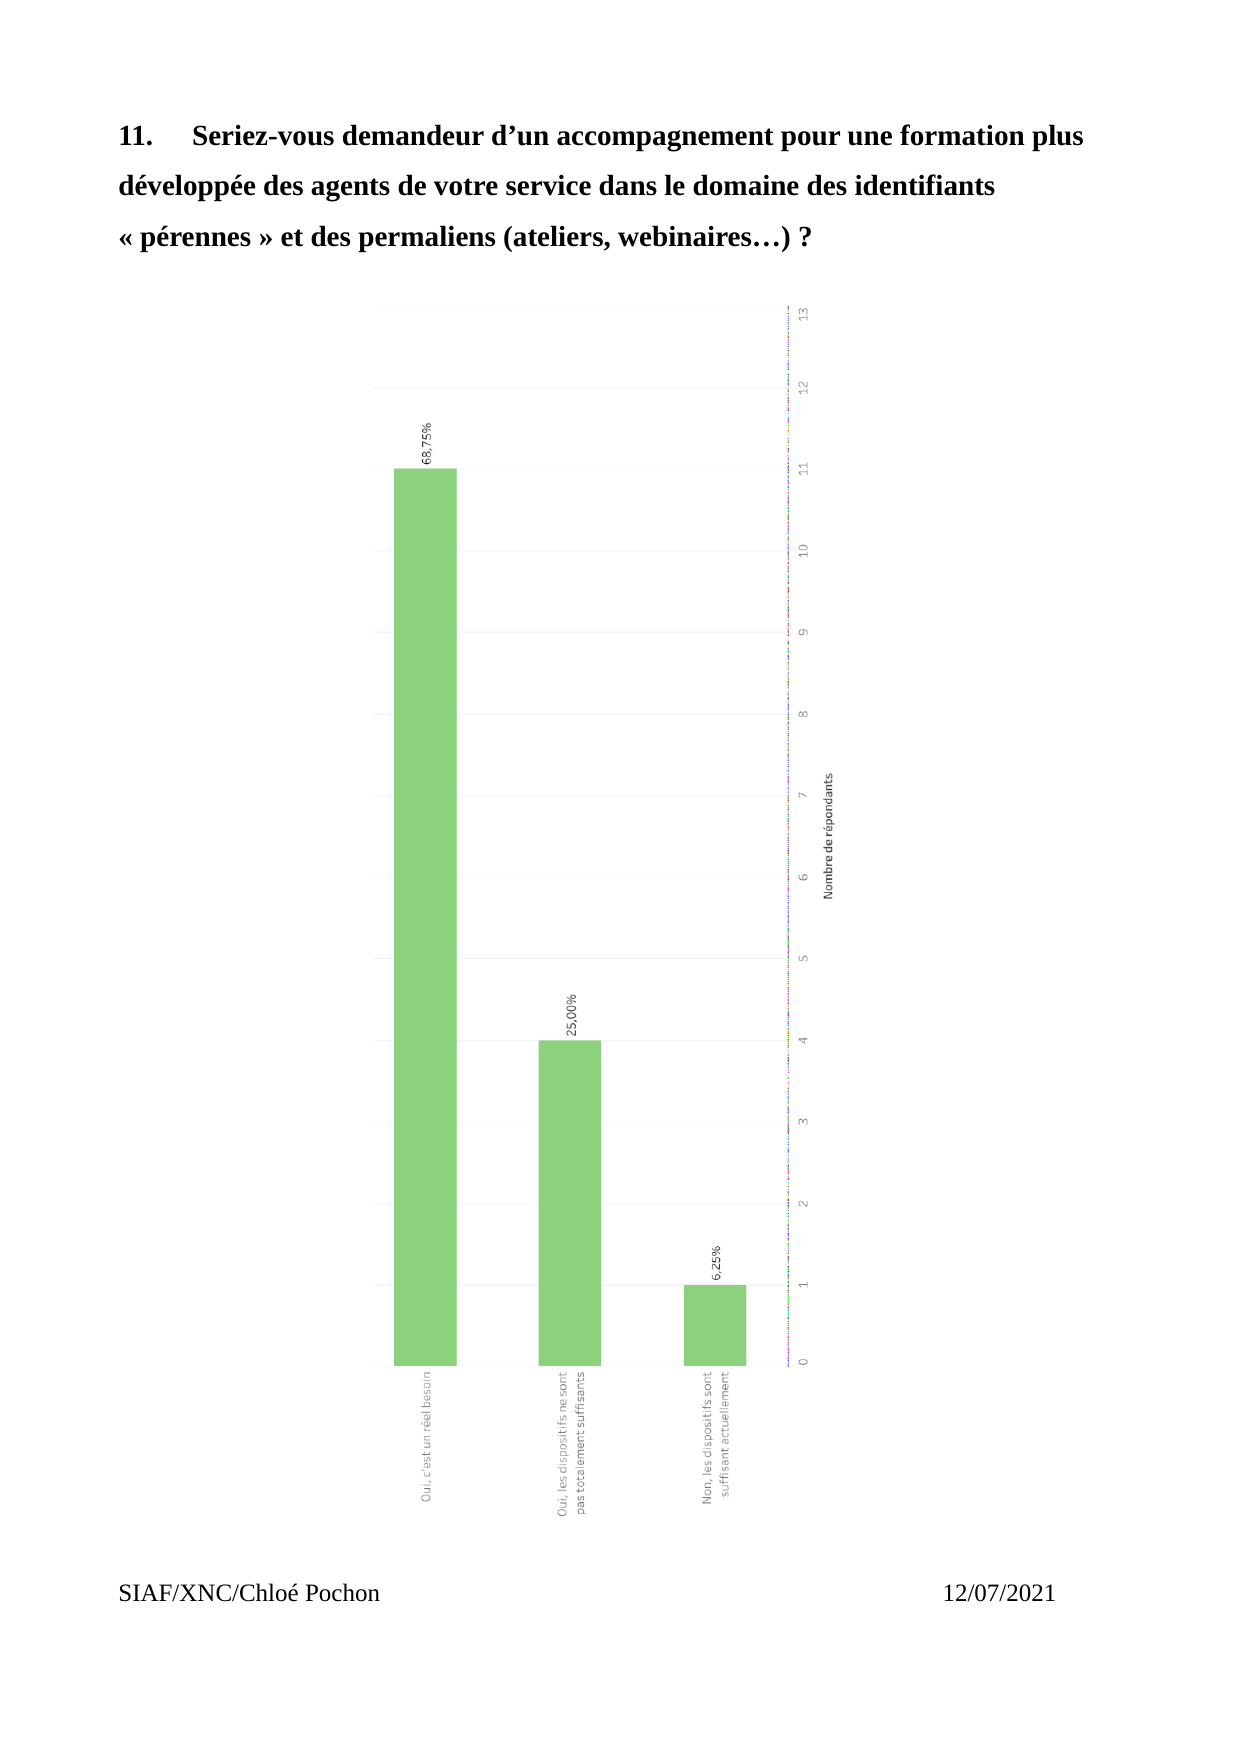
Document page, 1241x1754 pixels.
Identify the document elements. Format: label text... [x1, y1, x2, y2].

subtitle 11. Seriez-vous demandeur d’un accompagnement pour une formation plus développée des agents de votre service dans le domaine des identifiants « pérennes » et des permaliens (ateliers, webinaires…) ? [118, 118, 1122, 252]
picture [373, 307, 842, 1520]
